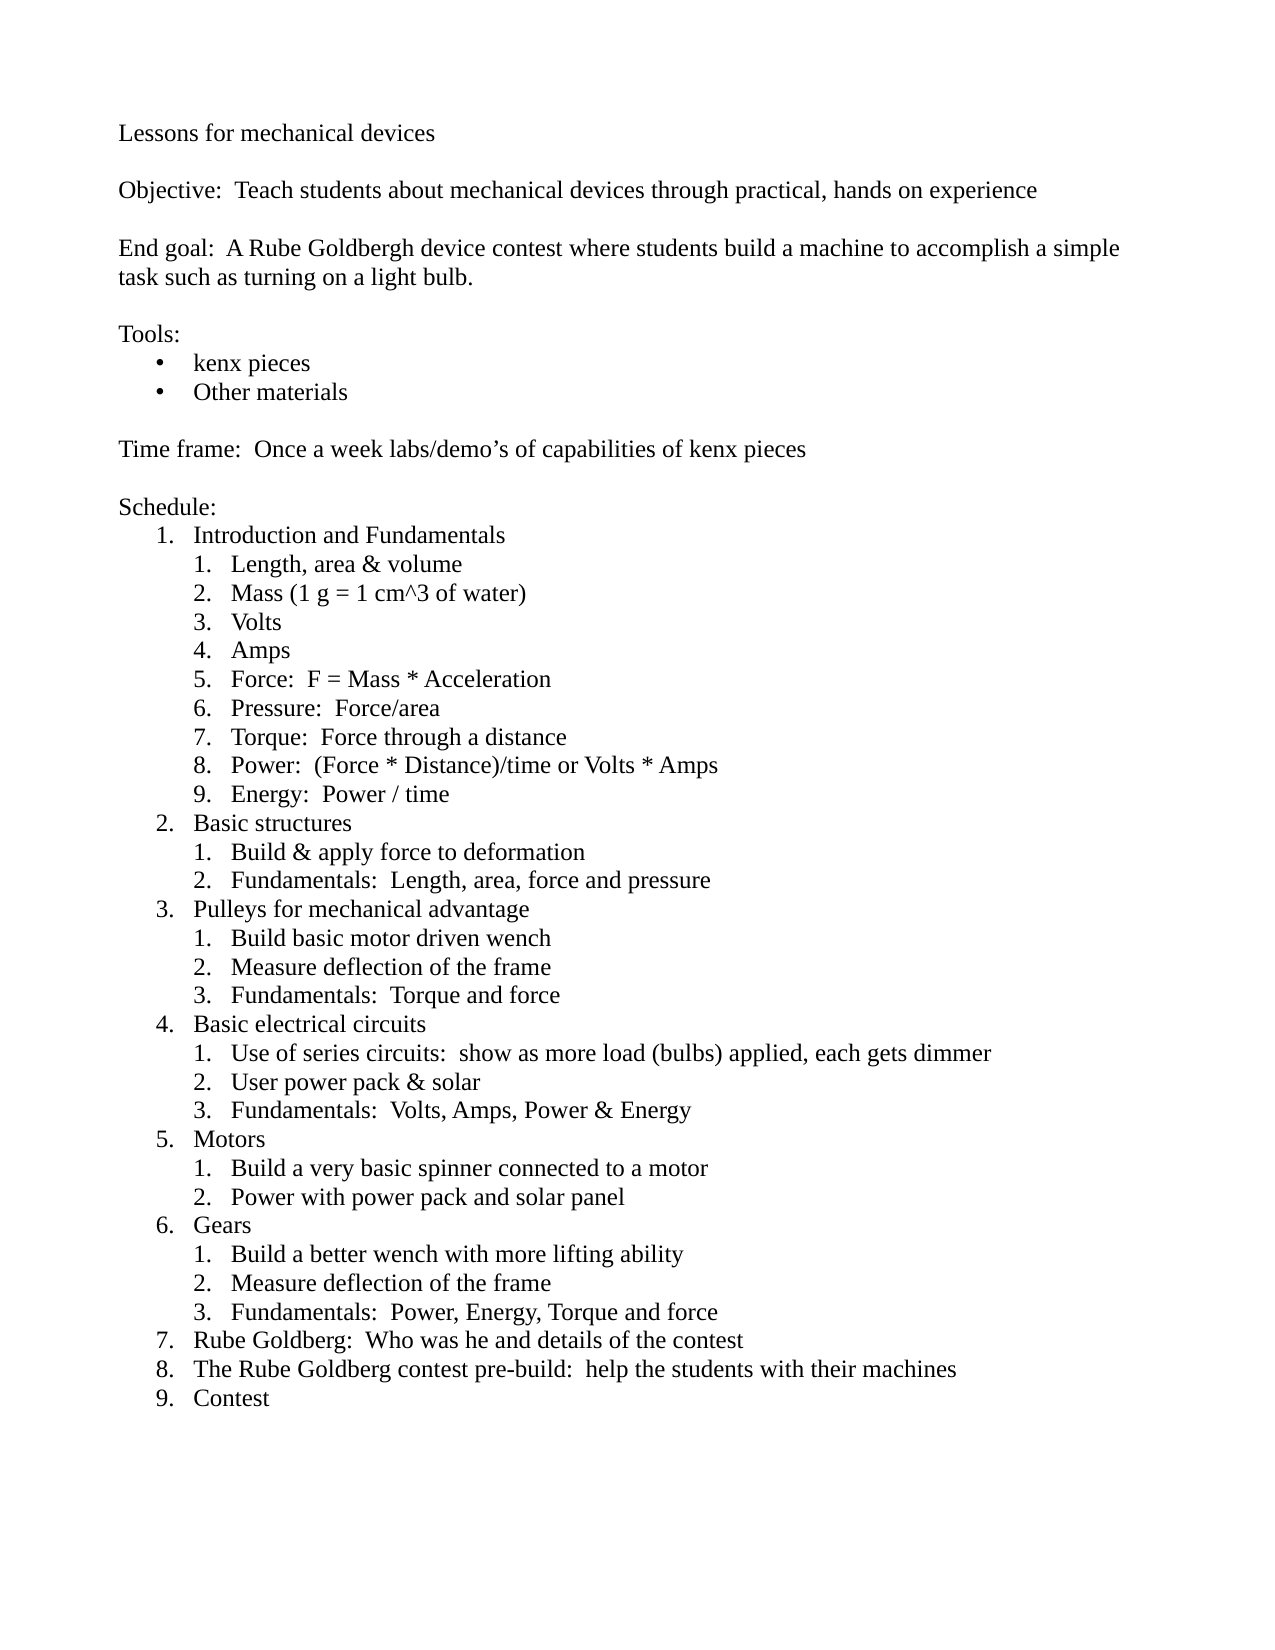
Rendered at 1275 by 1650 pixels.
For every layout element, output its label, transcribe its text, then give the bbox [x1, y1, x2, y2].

text Schedule: [118, 492, 1157, 521]
list Build basic motor driven wench [193, 923, 1157, 952]
list Build a very basic spinner connected to a motor [193, 1153, 1157, 1182]
list Basic structures [156, 808, 1157, 837]
list Measure deflection of the frame [193, 1268, 1157, 1297]
list Power: (Force * Distance)/time or Volts * Amps [193, 751, 1157, 779]
list Introduction and Fundamentals [156, 521, 1157, 549]
list Fundamentals: Volts, Amps, Power & Energy [193, 1096, 1157, 1124]
list Rube Goldberg: Who was he and details of the contest [156, 1326, 1157, 1354]
list The Rube Goldberg contest pre-build: help the students with their machines [156, 1354, 1157, 1383]
text Time frame: Once a week labs/demo’s of capabilities of kenx pieces [118, 434, 1157, 463]
list Torque: Force through a distance [193, 722, 1157, 751]
list Measure deflection of the frame [193, 952, 1157, 981]
text Objective: Teach students about mechanical devices through practical, hands on experience [118, 176, 1157, 204]
text Tools: [118, 319, 1157, 348]
list Mass (1 g = 1 cm^3 of water) [193, 578, 1157, 607]
list Length, area & volume [193, 549, 1157, 578]
list Gears [156, 1211, 1157, 1239]
list Use of series circuits: show as more load (bulbs) applied, each gets dimmer [193, 1038, 1157, 1067]
list Fundamentals: Power, Energy, Torque and force [193, 1297, 1157, 1326]
list Energy: Power / time [193, 779, 1157, 808]
list User power pack & solar [193, 1067, 1157, 1096]
text End goal: A Rube Goldbergh device contest where students build a machine to accomplish a simple task such as turning on a light bulb. [118, 233, 1157, 291]
list Fundamentals: Length, area, force and pressure [193, 866, 1157, 894]
list Pressure: Force/area [193, 693, 1157, 722]
list Fundamentals: Torque and force [193, 981, 1157, 1009]
list Other materials [156, 377, 1157, 406]
list Power with power pack and solar panel [193, 1182, 1157, 1211]
list Basic electrical circuits [156, 1009, 1157, 1038]
text Lessons for mechanical devices [118, 118, 1157, 147]
list kenx pieces [156, 348, 1157, 377]
list Force: F = Mass * Acceleration [193, 664, 1157, 693]
list Build a better wench with more lifting ability [193, 1239, 1157, 1268]
list Contest [156, 1383, 1157, 1412]
list Pulleys for mechanical advantage [156, 894, 1157, 923]
list Amps [193, 636, 1157, 664]
list Motors [156, 1124, 1157, 1153]
list Build & apply force to deformation [193, 837, 1157, 866]
list Volts [193, 607, 1157, 636]
